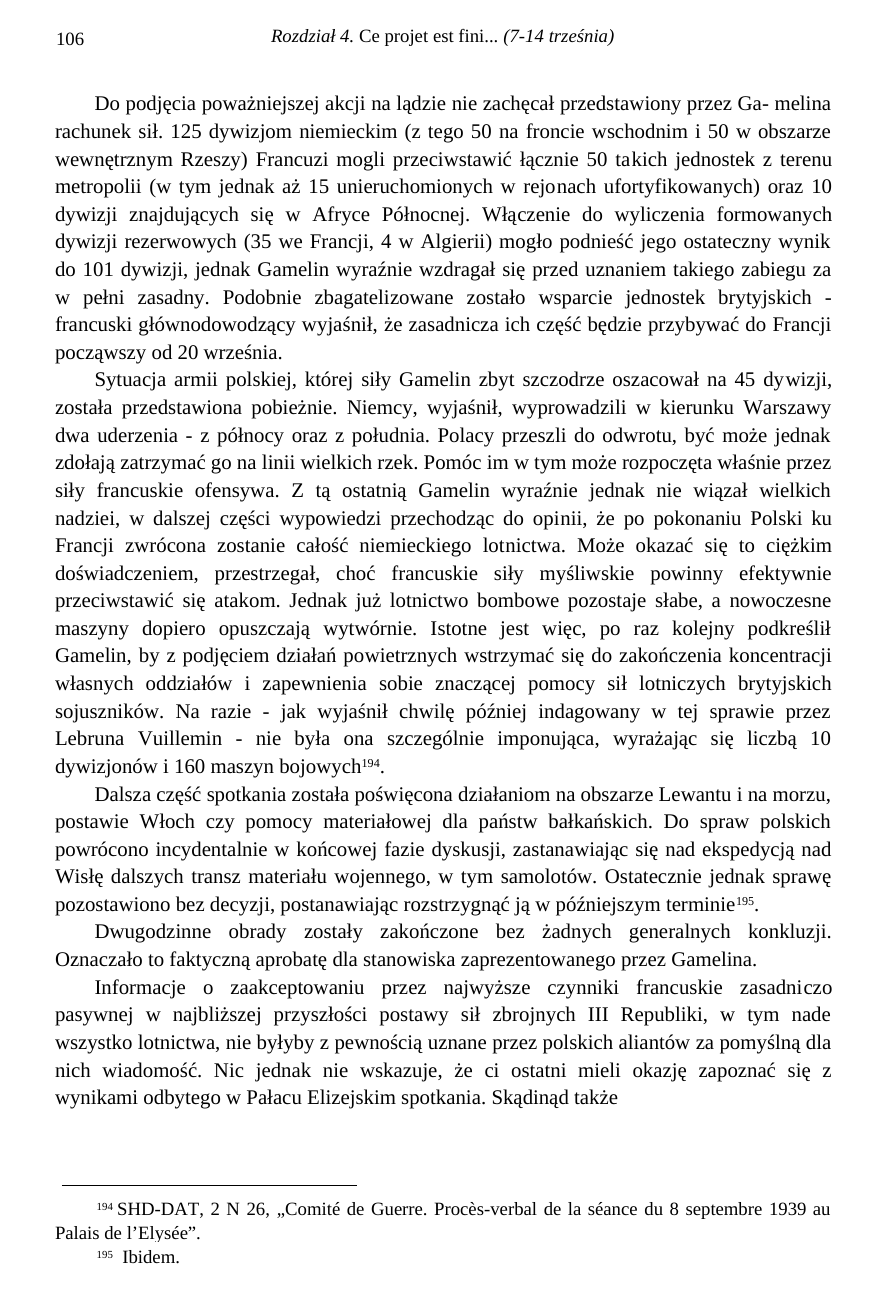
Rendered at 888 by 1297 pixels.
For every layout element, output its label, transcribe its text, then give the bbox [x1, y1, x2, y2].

text 195 Ibidem. [55, 1246, 832, 1267]
text Dalsza część spotkania została poświęcona działaniom na obszarze Lewantu i na morzu, postawie Włoch czy pomocy materiałowej dla państw bałkańskich. Do spraw polskich powrócono incydentalnie w końcowej fazie dyskusji, zastanawiając się nad ekspedycją nad Wisłę dalszych transz materiału wojennego, w tym samolotów. Ostatecznie jednak sprawę pozostawiono bez decyzji, postanawiając rozstrzygnąć ją w późniejszym terminie195. [55, 781, 832, 916]
text Do podjęcia poważniejszej akcji na lądzie nie zachęcał przedstawiony przez Ga- melina rachunek sił. 125 dywizjom niemieckim (z tego 50 na froncie wschodnim i 50 w obszarze wewnętrznym Rzeszy) Francuzi mogli przeciwstawić łącznie 50 ta­kich jednostek z terenu metropolii (w tym jednak aż 15 unieruchomionych w rejo­nach ufortyfikowanych) oraz 10 dywizji znajdujących się w Afryce Północnej. Włą­czenie do wyliczenia formowanych dywizji rezerwowych (35 we Francji, 4 w Algierii) mogło podnieść jego ostateczny wynik do 101 dywizji, jednak Gamelin wyraźnie wzdragał się przed uznaniem takiego zabiegu za w pełni zasadny. Podobnie zbagateli­zowane zostało wsparcie jednostek brytyjskich - francuski głównodowodzący wyja­śnił, że zasadnicza ich część będzie przybywać do Francji począwszy od 20 września. [55, 91, 832, 364]
text 194 SHD-DAT, 2 N 26, „Comité de Guerre. Procès-verbal de la séance du 8 septembre 1939 au Palais de l’Elysée”. [55, 1198, 832, 1241]
text 106 [56, 28, 90, 49]
text Rozdział 4. Ce projet est fini... (7-14 trześnia) [271, 25, 616, 47]
text Informacje o zaakceptowaniu przez najwyższe czynniki francuskie zasadni­czo pasywnej w najbliższej przyszłości postawy sił zbrojnych III Republiki, w tym nade wszystko lotnictwa, nie byłyby z pewnością uznane przez polskich aliantów za pomyślną dla nich wiadomość. Nic jednak nie wskazuje, że ci ostatni mieli okazję zapoznać się z wynikami odbytego w Pałacu Elizejskim spotkania. Skądinąd także [55, 975, 832, 1109]
text Dwugodzinne obrady zostały zakończone bez żadnych generalnych konkluzji. Oznaczało to faktyczną aprobatę dla stanowiska zaprezentowanego przez Gamelina. [55, 919, 832, 971]
text Sytuacja armii polskiej, której siły Gamelin zbyt szczodrze oszacował na 45 dy­wizji, została przedstawiona pobieżnie. Niemcy, wyjaśnił, wyprowadzili w kierunku Warszawy dwa uderzenia - z północy oraz z południa. Polacy przeszli do odwrotu, być może jednak zdołają zatrzymać go na linii wielkich rzek. Pomóc im w tym może rozpoczęta właśnie przez siły francuskie ofensywa. Z tą ostatnią Gamelin wyraźnie jednak nie wiązał wielkich nadziei, w dalszej części wypowiedzi przechodząc do opi­nii, że po pokonaniu Polski ku Francji zwrócona zostanie całość niemieckiego lot­nictwa. Może okazać się to ciężkim doświadczeniem, przestrzegał, choć francuskie siły myśliwskie powinny efektywnie przeciwstawić się atakom. Jednak już lotnictwo bombowe pozostaje słabe, a nowoczesne maszyny dopiero opuszczają wytwórnie. Istotne jest więc, po raz kolejny podkreślił Gamelin, by z podjęciem działań po­wietrznych wstrzymać się do zakończenia koncentracji własnych oddziałów i zapew­nienia sobie znaczącej pomocy sił lotniczych brytyjskich sojuszników. Na razie - jak wyjaśnił chwilę później indagowany w tej sprawie przez Lebruna Vuillemin - nie była ona szczególnie imponująca, wyrażając się liczbą 10 dywizjonów i 160 maszyn bojowych194. [55, 367, 832, 778]
